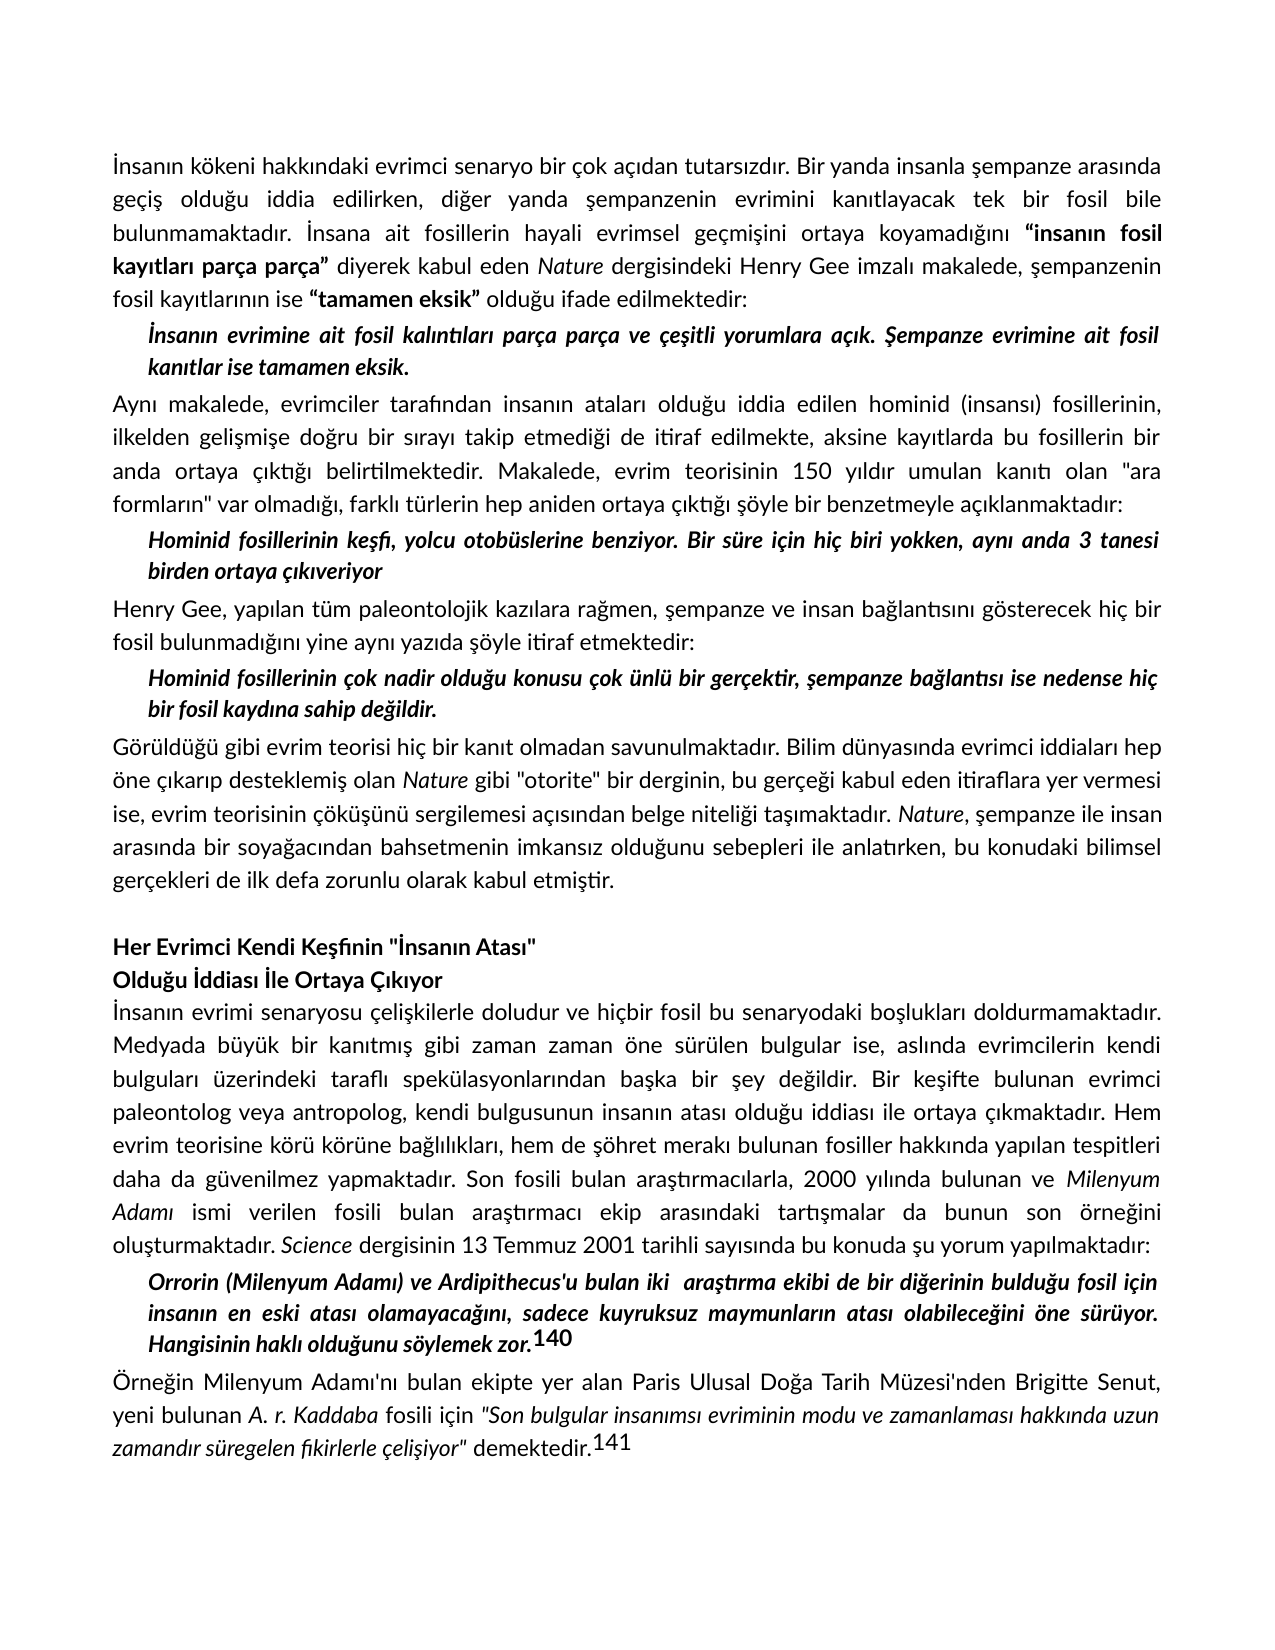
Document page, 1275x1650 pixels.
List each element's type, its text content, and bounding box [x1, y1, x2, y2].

text Olduğu İddiası İle Ortaya Çıkıyor [112, 966, 1162, 994]
text Örneğin Milenyum Adamı'nı bulan ekipte yer alan Paris Ulusal Doğa Tarih Müzesi'nden Brigitte Senut, yeni bulunan A. r. Kaddaba fosili için "Son bulgular insanımsı evriminin modu ve zamanlaması hakkında uzun zamandır süregelen fikirlerle çelişiyor" demektedir.141 [112, 1363, 1162, 1463]
text Görüldüğü gibi evrim teorisi hiç bir kanıt olmadan savunulmaktadır. Bilim dünyasında evrimci iddiaları hep öne çıkarıp desteklemiş olan Nature gibi "otorite" bir derginin, bu gerçeği kabul eden itiraflara yer vermesi ise, evrim teorisinin çöküşünü sergilemesi açısından belge niteliği taşımaktadır. Nature, şempanze ile insan arasında bir soyağacından bahsetmenin imkansız olduğunu sebepleri ile anlatırken, bu konudaki bilimsel gerçekleri de ilk defa zorunlu olarak kabul etmiştir. [112, 729, 1162, 895]
text İnsanın kökeni hakkındaki evrimci senaryo bir çok açıdan tutarsızdır. Bir yanda insanla şempanze arasında geçiş olduğu iddia edilirken, diğer yanda şempanzenin evrimini kanıtlayacak tek bir fosil bile bulunmamaktadır. İnsana ait fosillerin hayali evrimsel geçmişini ortaya koyamadığını “insanın fosil kayıtları parça parça” diyerek kabul eden Nature dergisindeki Henry Gee imzalı makalede, şempanzenin fosil kayıtlarının ise “tamamen eksik” olduğu ifade edilmektedir: [112, 148, 1162, 314]
text İnsanın evrimine ait fosil kalıntıları parça parça ve çeşitli yorumlara açık. Şempanze evrimine ait fosil kanıtlar ise tamamen eksik. [148, 319, 1162, 381]
text Hominid fosillerinin keşfi, yolcu otobüslerine benziyor. Bir süre için hiç biri yokken, aynı anda 3 tanesi birden ortaya çıkıveriyor [148, 523, 1162, 586]
text Her Evrimci Kendi Keşfinin "İnsanın Atası" [112, 933, 1162, 961]
text Aynı makalede, evrimciler tarafından insanın ataları olduğu iddia edilen hominid (insansı) fosillerinin, ilkelden gelişmişe doğru bir sırayı takip etmediği de itiraf edilmekte, aksine kayıtlarda bu fosillerin bir anda ortaya çıktığı belirtilmektedir. Makalede, evrim teorisinin 150 yıldır umulan kanıtı olan "ara formların" var olmadığı, farklı türlerin hep aniden ortaya çıktığı şöyle bir benzetmeyle açıklanmaktadır: [112, 386, 1162, 519]
text Hominid fosillerinin çok nadir olduğu konusu çok ünlü bir gerçektir, şempanze bağlantısı ise nedense hiç bir fosil kaydına sahip değildir. [148, 662, 1162, 724]
text Henry Gee, yapılan tüm paleontolojik kazılara rağmen, şempanze ve insan bağlantısını gösterecek hiç bir fosil bulunmadığını yine aynı yazıda şöyle itiraf etmektedir: [112, 591, 1162, 657]
text Orrorin (Milenyum Adamı) ve Ardipithecus'u bulan iki araştırma ekibi de bir diğerinin bulduğu fosil için insanın en eski atası olamayacağını, sadece kuyruksuz maymunların atası olabileceğini öne sürüyor. Hangisinin haklı olduğunu söylemek zor.140 [148, 1265, 1162, 1359]
text İnsanın evrimi senaryosu çelişkilerle doludur ve hiçbir fosil bu senaryodaki boşlukları doldurmamaktadır. Medyada büyük bir kanıtmış gibi zaman zaman öne sürülen bulgular ise, aslında evrimcilerin kendi bulguları üzerindeki taraflı spekülasyonlarından başka bir şey değildir. Bir keşifte bulunan evrimci paleontolog veya antropolog, kendi bulgusunun insanın atası olduğu iddiası ile ortaya çıkmaktadır. Hem evrim teorisine körü körüne bağlılıkları, hem de şöhret merakı bulunan fosiller hakkında yapılan tespitleri daha da güvenilmez yapmaktadır. Son fosili bulan araştırmacılarla, 2000 yılında bulunan ve Milenyum Adamı ismi verilen fosili bulan araştırmacı ekip arasındaki tartışmalar da bunun son örneğini oluşturmaktadır. Science dergisinin 13 Temmuz 2001 tarihli sayısında bu konuda şu yorum yapılmaktadır: [112, 994, 1162, 1261]
